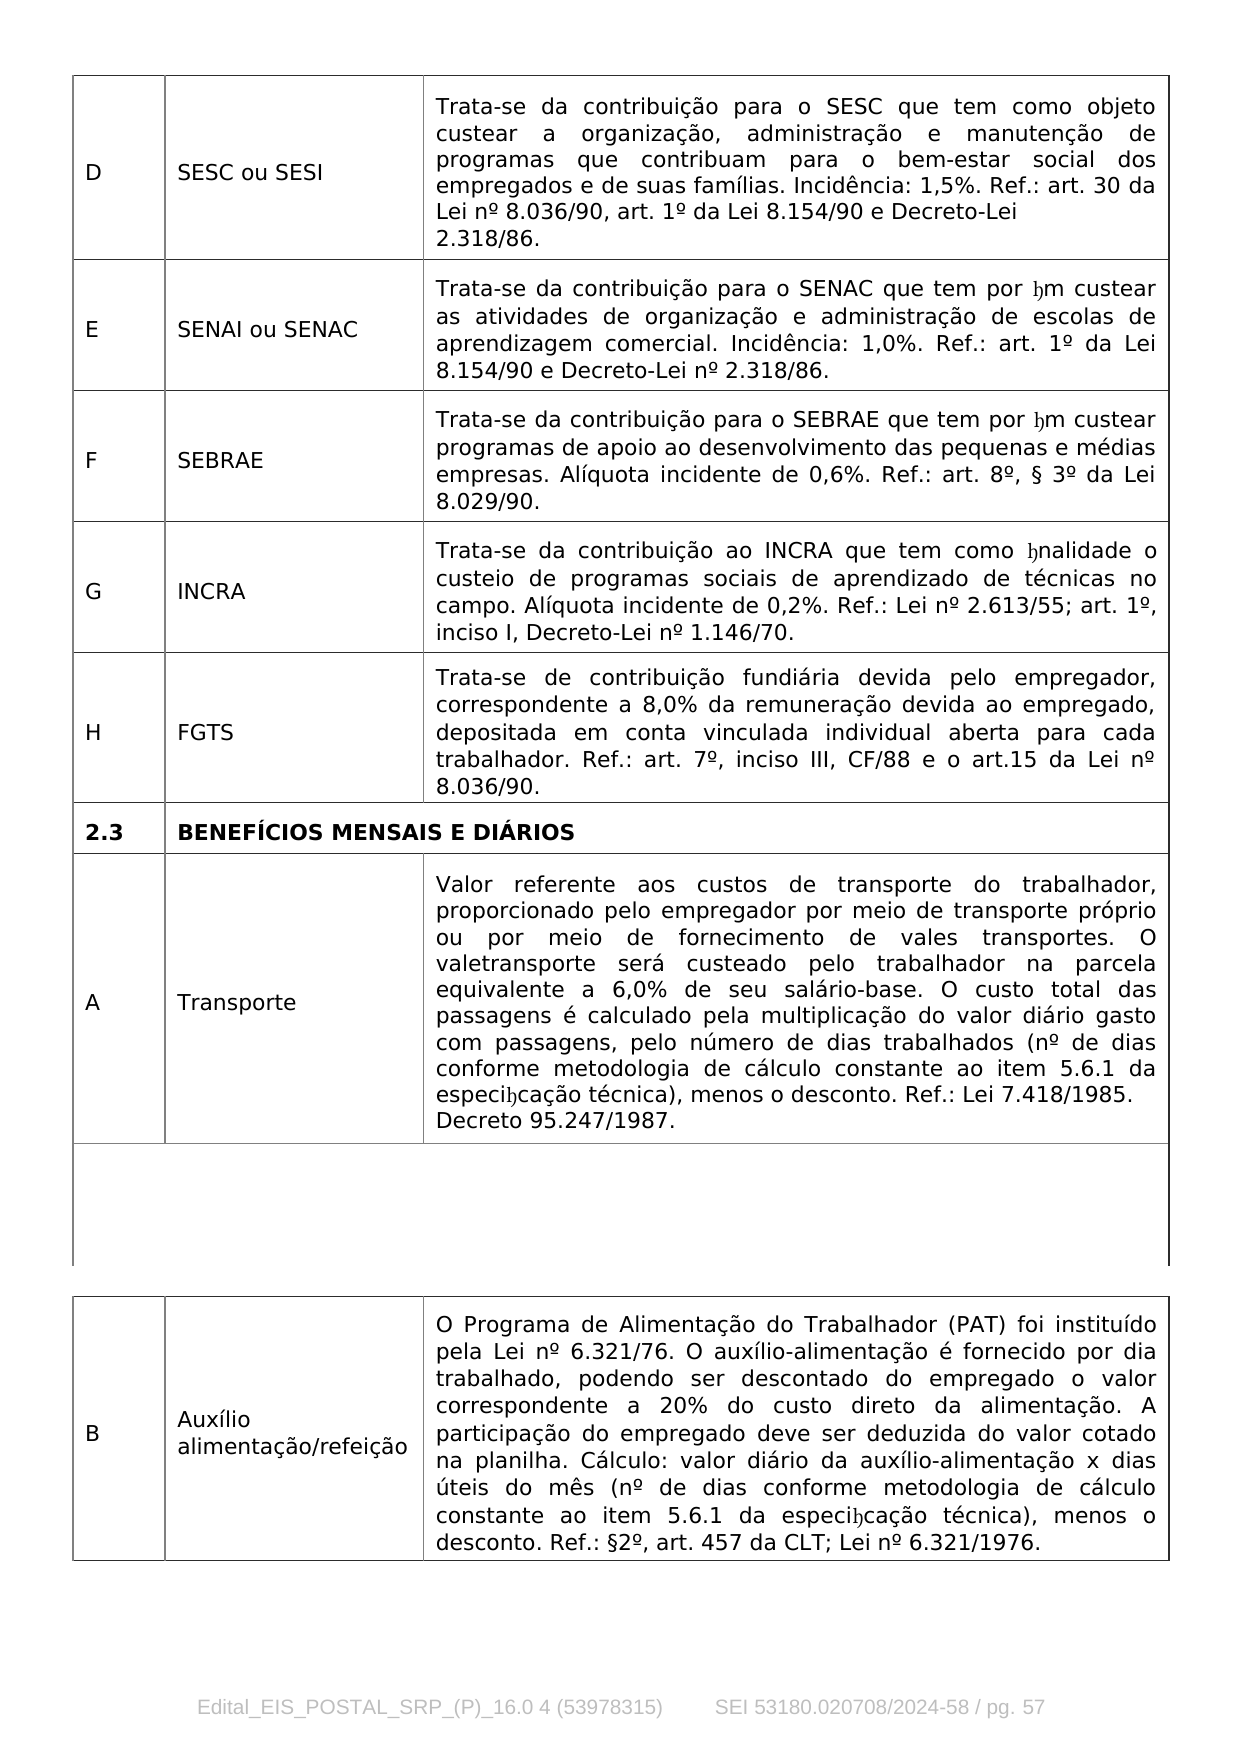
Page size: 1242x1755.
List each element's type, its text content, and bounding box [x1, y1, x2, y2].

table_cell Valor referente aos custos de transporte do trabalhador, proporcionado pelo empregador por meio de transporte próprio ou por meio de fornecimento de vales transportes. O valetransporte será custeado pelo trabalhador na parcela equivalente a 6,0% de seu salário-base. O custo total das passagens é calculado pela multiplicação do valor diário gasto com passagens, pelo número de dias trabalhados (nº de dias conforme metodologia de cálculo constante ao item 5.6.1 da especicação técnica), menos o desconto. Ref.: Lei 7.418/1985. Decreto 95.247/1987. [424, 854, 1168, 1143]
table_cell E [74, 260, 164, 390]
table_cell BENEFÍCIOS MENSAIS E DIÁRIOS [166, 803, 1168, 853]
table_header Auxílio alimentação/refeição [166, 1297, 423, 1560]
table_cell H [74, 653, 164, 802]
table_cell 2.3 [74, 803, 164, 853]
table_header B [74, 1297, 164, 1560]
table_cell INCRA [166, 522, 423, 652]
table_cell F [74, 391, 164, 521]
table_cell [74, 1144, 1168, 1266]
table_cell SENAI ou SENAC [166, 260, 423, 390]
table_cell SEBRAE [166, 391, 423, 521]
table_cell D [74, 76, 164, 259]
table_cell Trata-se da contribuição para o SESC que tem como objeto custear a organização, administração e manutenção de programas que contribuam para o bem-estar social dos empregados e de suas famílias. Incidência: 1,5%. Ref.: art. 30 da Lei nº 8.036/90, art. 1º da Lei 8.154/90 e Decreto-Lei 2.318/86. [424, 76, 1168, 259]
table_cell A [74, 854, 164, 1143]
table_cell Trata-se da contribuição para o SENAC que tem por m custear as atividades de organização e administração de escolas de aprendizagem comercial. Incidência: 1,0%. Ref.: art. 1º da Lei 8.154/90 e Decreto-Lei nº 2.318/86. [424, 260, 1168, 390]
table_cell SESC ou SESI [166, 76, 423, 259]
table_cell Trata-se da contribuição para o SEBRAE que tem por m custear programas de apoio ao desenvolvimento das pequenas e médias empresas. Alíquota incidente de 0,6%. Ref.: art. 8º, § 3º da Lei 8.029/90. [424, 391, 1168, 521]
table_cell Transporte [166, 854, 423, 1143]
table_cell FGTS [166, 653, 423, 802]
table_cell G [74, 522, 164, 652]
table_cell Trata-se da contribuição ao INCRA que tem como nalidade o custeio de programas sociais de aprendizado de técnicas no campo. Alíquota incidente de 0,2%. Ref.: Lei nº 2.613/55; art. 1º, inciso I, Decreto-Lei nº 1.146/70. [424, 522, 1168, 652]
table_header O Programa de Alimentação do Trabalhador (PAT) foi instituído pela Lei nº 6.321/76. O auxílio-alimentação é fornecido por dia trabalhado, podendo ser descontado do empregado o valor correspondente a 20% do custo direto da alimentação. A participação do empregado deve ser deduzida do valor cotado na planilha. Cálculo: valor diário da auxílio-alimentação x dias úteis do mês (nº de dias conforme metodologia de cálculo constante ao item 5.6.1 da especicação técnica), menos o desconto. Ref.: §2º, art. 457 da CLT; Lei nº 6.321/1976. [424, 1297, 1168, 1560]
table_cell Trata-se de contribuição fundiária devida pelo empregador, correspondente a 8,0% da remuneração devida ao empregado, depositada em conta vinculada individual aberta para cada trabalhador. Ref.: art. 7º, inciso III, CF/88 e o art.15 da Lei nº 8.036/90. [424, 653, 1168, 802]
